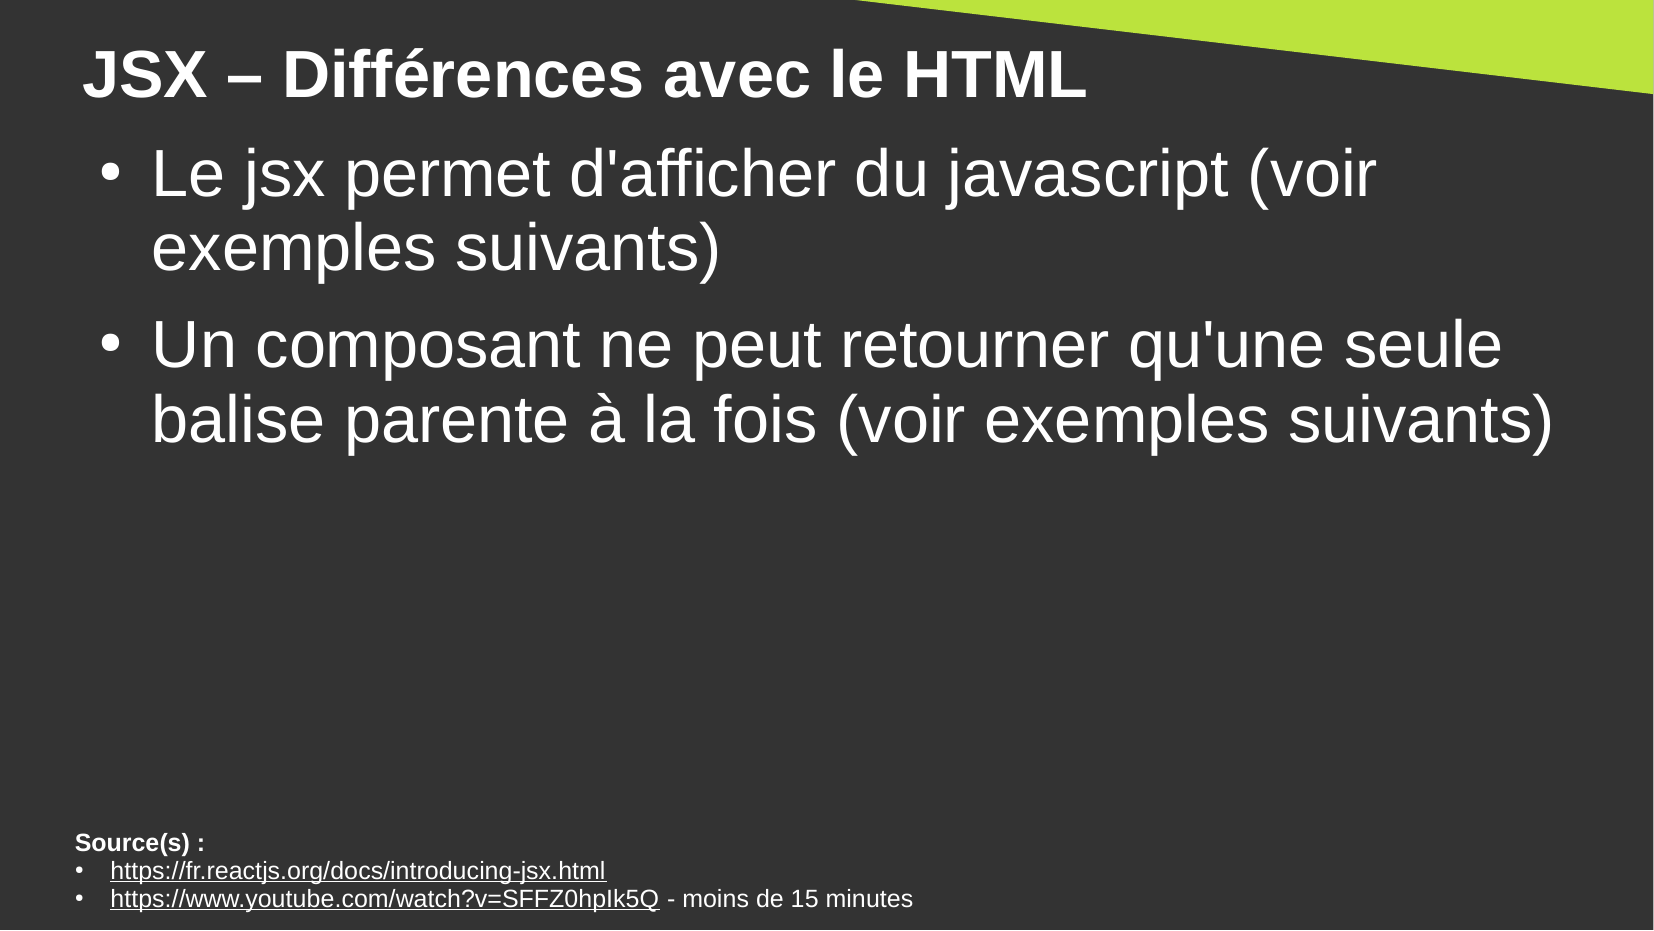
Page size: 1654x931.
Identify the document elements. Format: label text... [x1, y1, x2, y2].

text_box [855, 0, 1654, 95]
list Le jsx permet d'afficher du javascript (voir exemples suivants) Un composant ne peut retourner qu'une seule balise parente à la fois (voir exemples suivants) [80, 135, 1620, 756]
title JSX – Différences avec le HTML [82, 37, 1571, 112]
text_box Source(s) : https://fr.reactjs.org/docs/introducing-jsx.html https://www.youtube.com/watch?v=SFFZ0hpIk5Q - moins de 15 minutes [60, 821, 1546, 921]
